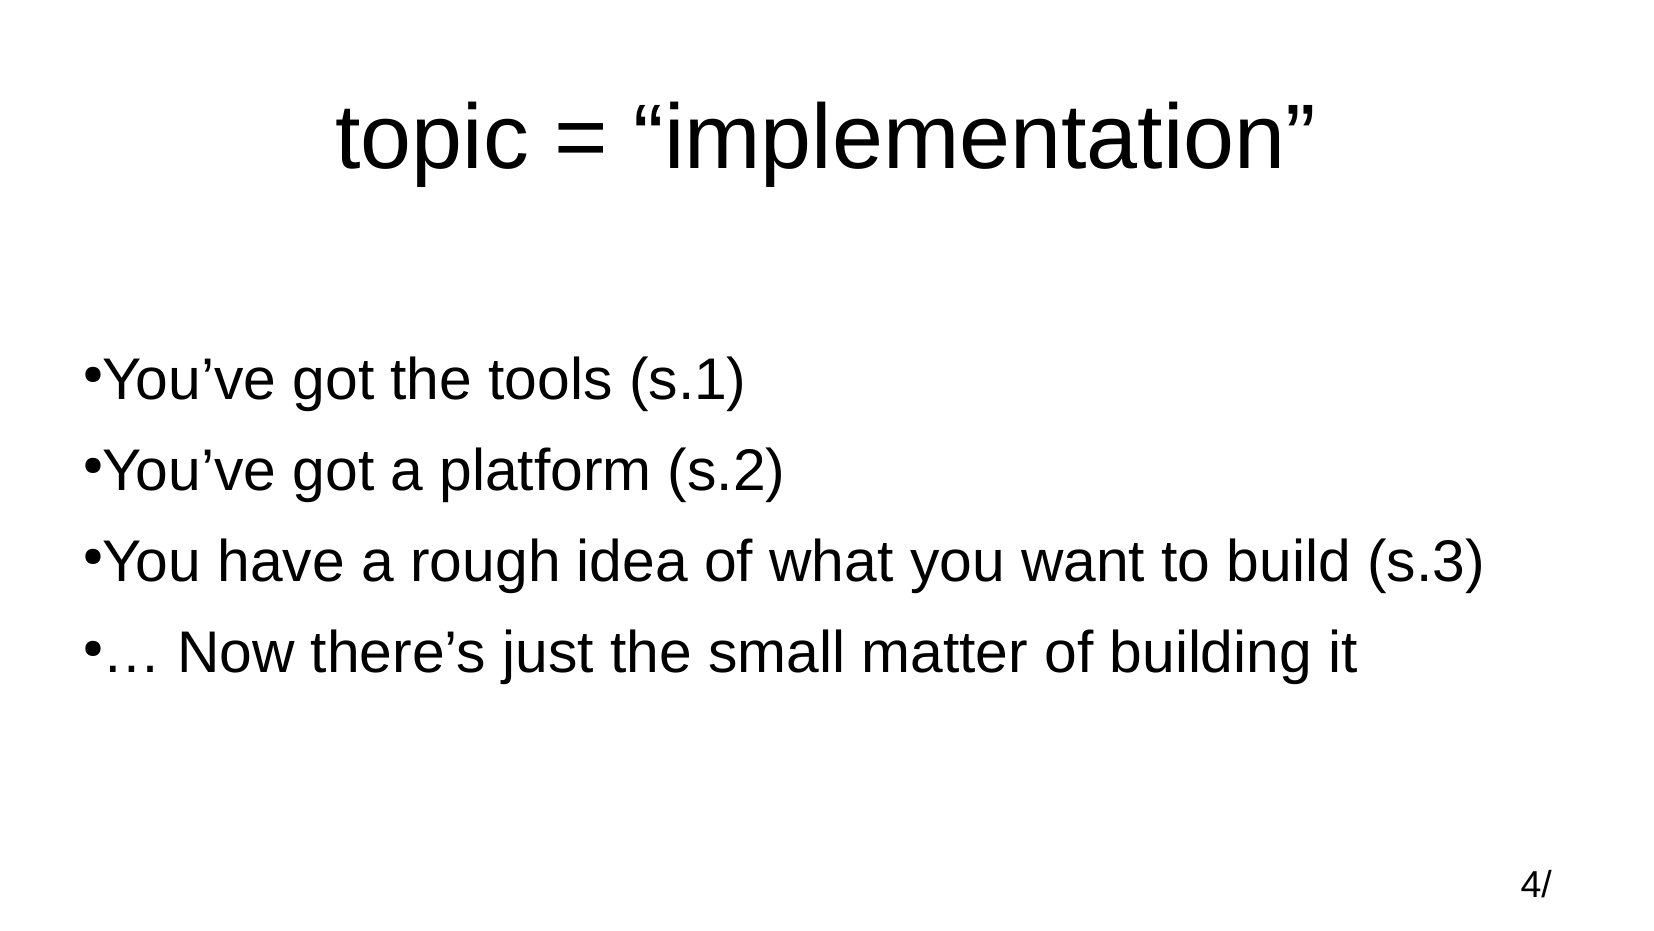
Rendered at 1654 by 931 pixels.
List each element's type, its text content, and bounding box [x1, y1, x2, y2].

title topic = “implementation” [82, 29, 1571, 235]
list You’ve got the tools (s.1) You’ve got a platform (s.2) You have a rough idea of what you want to build (s.3) … Now there’s just the small matter of building it [82, 324, 1571, 709]
text_box / [1505, 856, 1625, 931]
